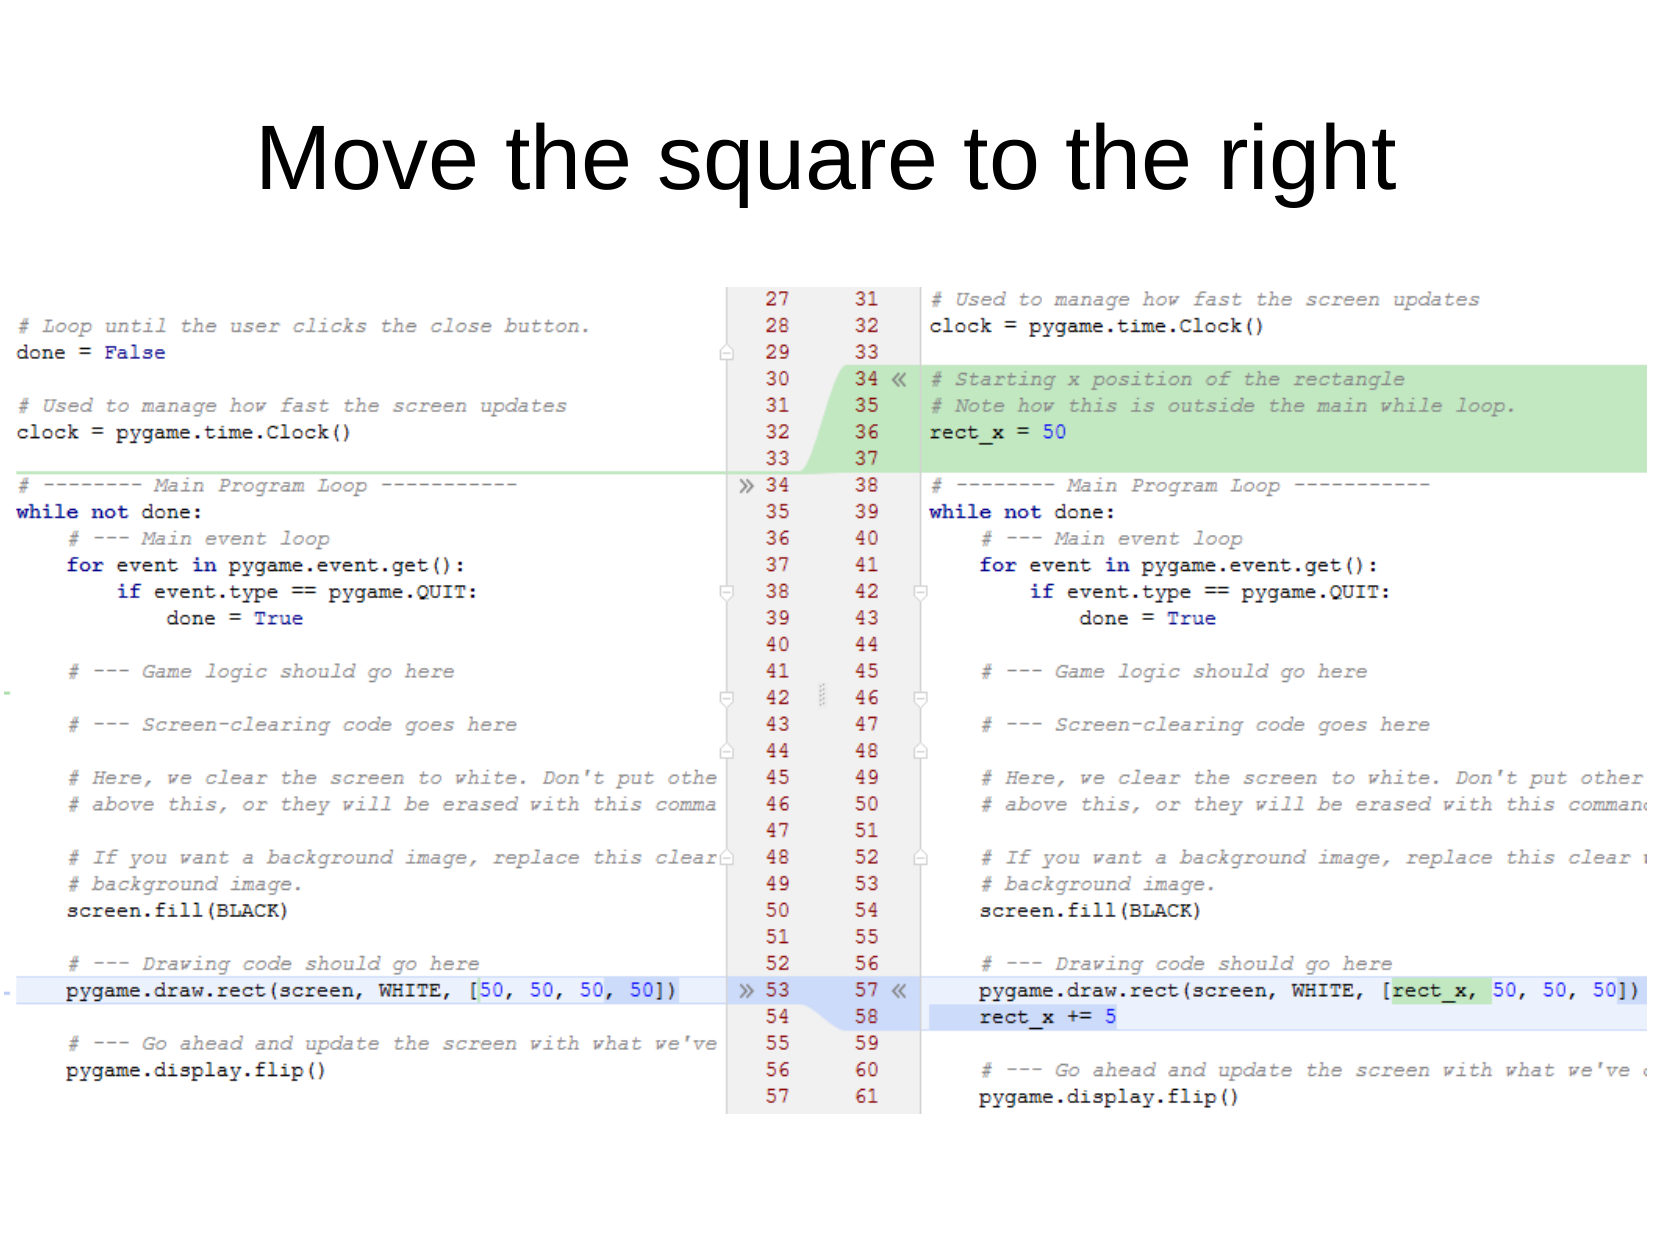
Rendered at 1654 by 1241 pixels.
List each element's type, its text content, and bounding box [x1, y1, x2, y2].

text_box Move the square to the right [82, 49, 1571, 257]
picture [4, 287, 1647, 1114]
